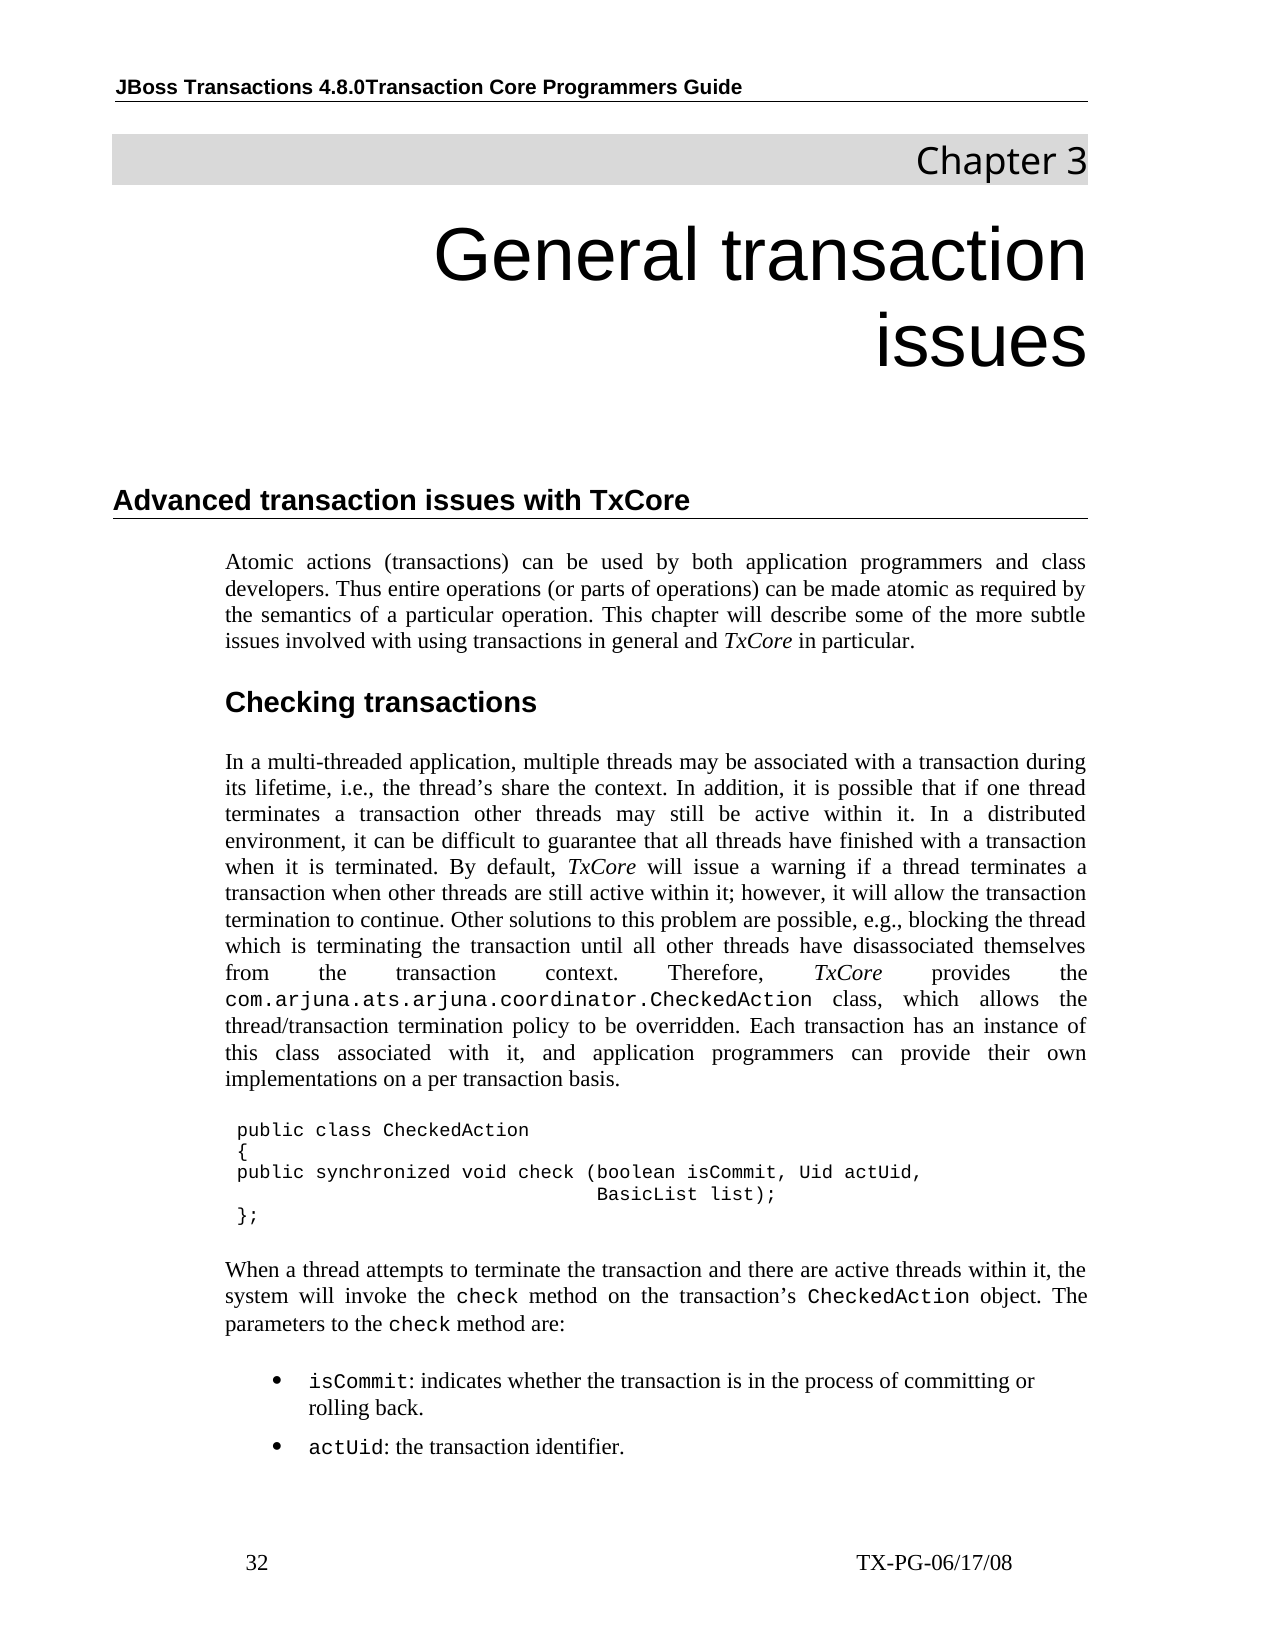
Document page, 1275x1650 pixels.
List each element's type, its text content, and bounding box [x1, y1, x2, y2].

list actUid: the transaction identifier. [273, 1433, 1088, 1461]
text public class CheckedAction { public synchronized void check (boolean isCommit, Uid actUid, BasicList list); }; [237, 1121, 1088, 1227]
subtitle Advanced transaction issues with TxCore [112, 482, 1088, 519]
text When a thread attempts to terminate the transaction and there are active threads within it, the system will invoke the check method on the transaction’s CheckedAction object. The parameters to the check method are: [225, 1256, 1088, 1338]
subtitle Checking transactions [225, 685, 1088, 718]
text In a multi-threaded application, multiple threads may be associated with a transaction during its lifetime, i.e., the thread’s share the context. In addition, it is possible that if one thread terminates a transaction other threads may still be active within it. In a distributed environment, it can be difficult to guarantee that all threads have finished with a transaction when it is terminated. By default, TxCore will issue a warning if a thread terminates a transaction when other threads are still active within it; however, it will allow the transaction termination to continue. Other solutions to this problem are possible, e.g., blocking the thread which is terminating the transaction until all other threads have disassociated themselves from the transaction context. Therefore, TxCore provides the com.arjuna.ats.arjuna.coordinator.CheckedAction class, which allows the thread/transaction termination policy to be overridden. Each transaction has an instance of this class associated with it, and application programmers can provide their own implementations on a per transaction basis. [225, 748, 1088, 1092]
text Atomic actions (transactions) can be used by both application programmers and class developers. Thus entire operations (or parts of operations) can be made atomic as required by the semantics of a particular operation. This chapter will describe some of the more subtle issues involved with using transactions in general and TxCore in particular. [225, 548, 1088, 654]
list isCommit: indicates whether the transaction is in the process of committing or rolling back. [273, 1367, 1088, 1421]
title General transaction issues [228, 210, 1088, 382]
